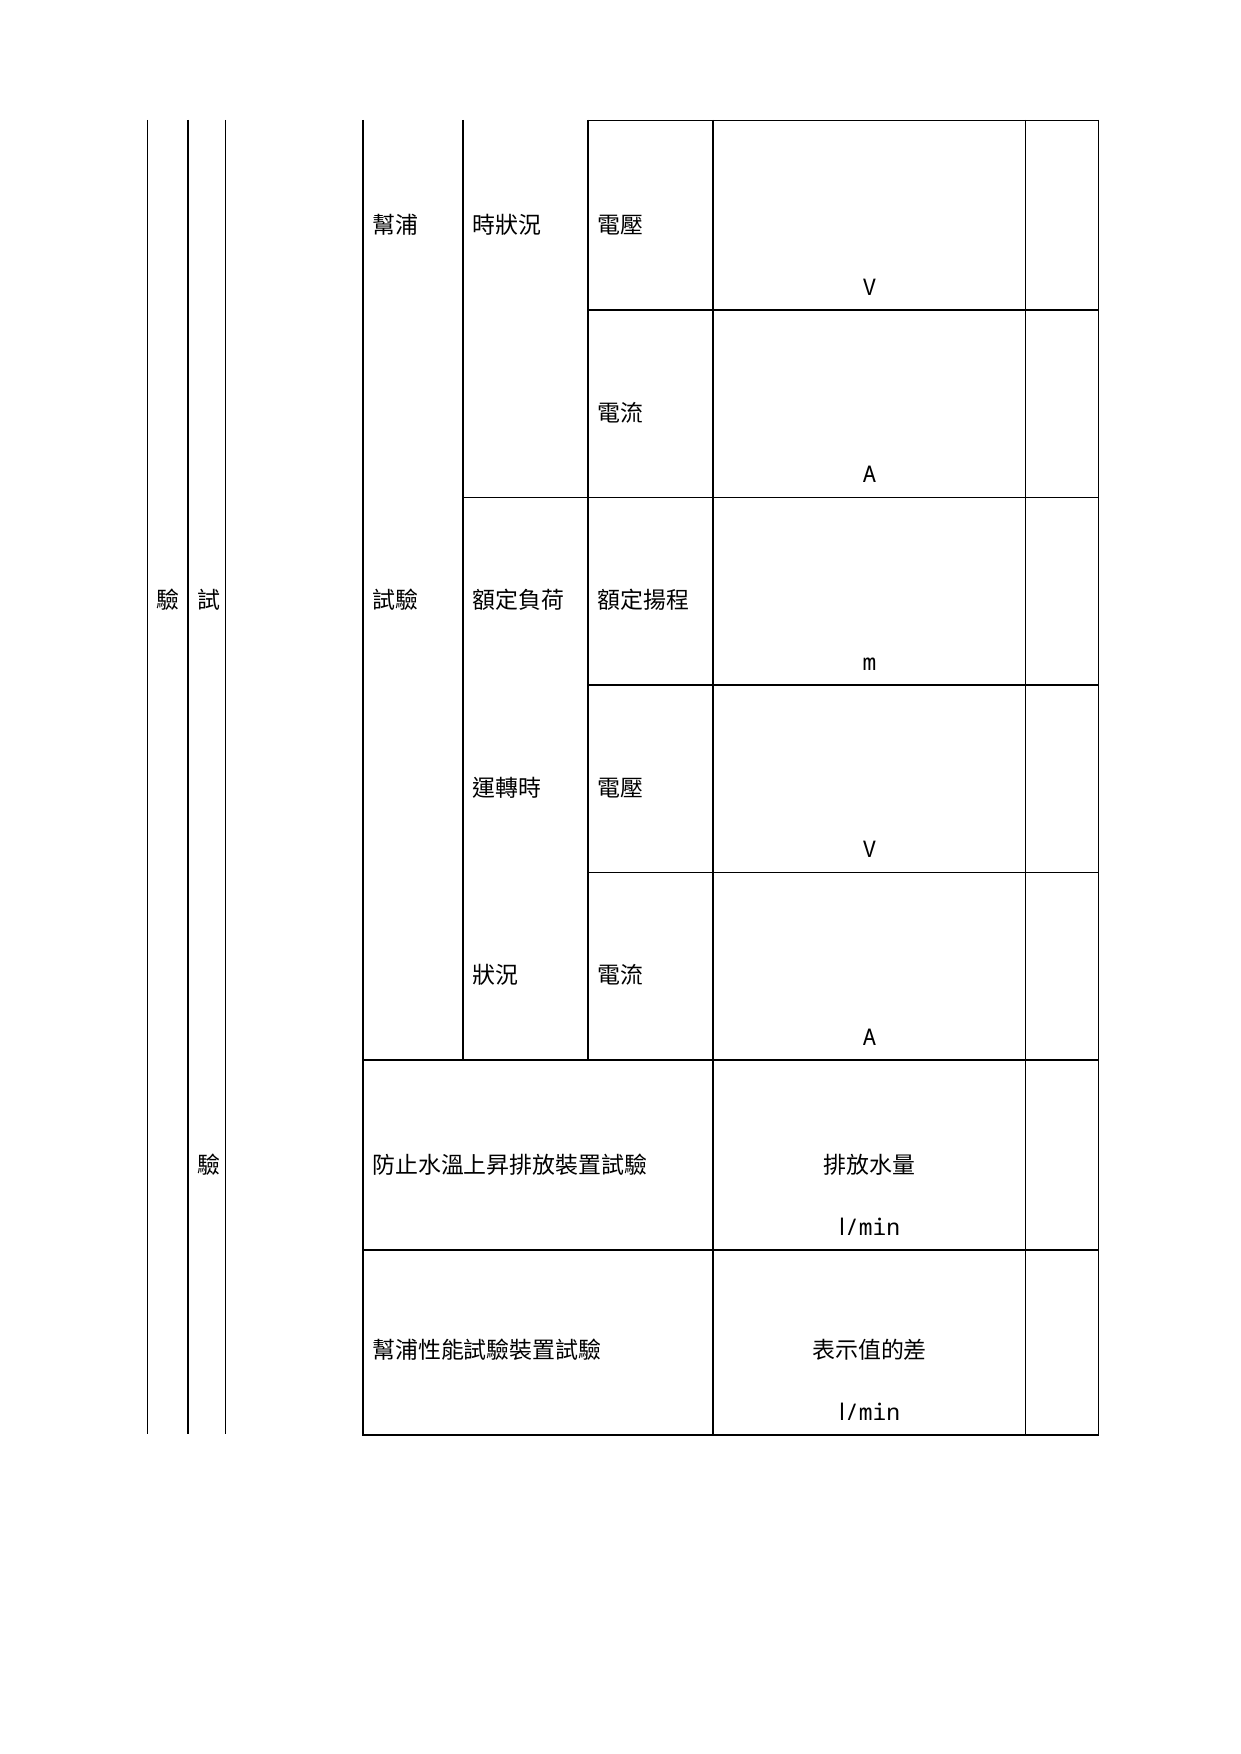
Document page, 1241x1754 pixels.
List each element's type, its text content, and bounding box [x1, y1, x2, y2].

table_cell [1026, 1061, 1098, 1249]
table_cell [226, 872, 362, 1059]
table_cell 幫浦 [364, 120, 462, 309]
table_cell 時狀況 [464, 120, 587, 309]
table_cell [189, 1249, 225, 1434]
table_cell 電流 [589, 873, 712, 1059]
table_cell [226, 309, 362, 497]
table_cell [148, 120, 187, 309]
table_cell [364, 872, 462, 1059]
table_cell 運轉時 [464, 684, 587, 872]
table_cell m [714, 498, 1025, 684]
table_cell [148, 309, 187, 497]
table_cell 防止水溫上昇排放裝置試驗 [364, 1061, 712, 1249]
table_cell V [714, 686, 1025, 872]
table_cell [226, 1059, 362, 1249]
table_cell 排放水量 l/min [714, 1061, 1025, 1249]
table_cell 電壓 [589, 121, 712, 309]
table_cell [226, 497, 362, 684]
table_cell [189, 120, 225, 309]
table_cell [1026, 121, 1098, 309]
table_cell [1026, 498, 1098, 684]
table_cell [364, 684, 462, 872]
table_cell [1026, 1251, 1098, 1434]
table_cell [226, 120, 362, 309]
table_cell [189, 684, 225, 872]
table_cell [189, 309, 225, 497]
table_cell V [714, 121, 1025, 309]
table_cell 電壓 [589, 686, 712, 872]
table_cell [148, 684, 187, 872]
table_cell [148, 1249, 187, 1434]
table_cell [364, 309, 462, 497]
table_cell [464, 309, 587, 497]
table_cell A [714, 873, 1025, 1059]
table_cell A [714, 311, 1025, 497]
table_cell [148, 872, 187, 1059]
table_cell [226, 1249, 362, 1434]
table_cell 幫浦性能試驗裝置試驗 [364, 1251, 712, 1434]
table_cell 額定揚程 [589, 498, 712, 684]
table_cell 電流 [589, 311, 712, 497]
table_cell 驗 [148, 497, 187, 684]
table_cell [1026, 686, 1098, 872]
table_cell 試 [189, 497, 225, 684]
table_cell [1026, 873, 1098, 1059]
table_cell 狀況 [464, 872, 587, 1059]
table_cell [148, 1059, 187, 1249]
table_cell 表示值的差 l/min [714, 1251, 1025, 1434]
table_cell 驗 [189, 1059, 225, 1249]
table_cell [226, 684, 362, 872]
table_cell 試驗 [364, 497, 462, 684]
table_cell 額定負荷 [464, 498, 587, 684]
table_cell [189, 872, 225, 1059]
table_cell [1026, 311, 1098, 497]
